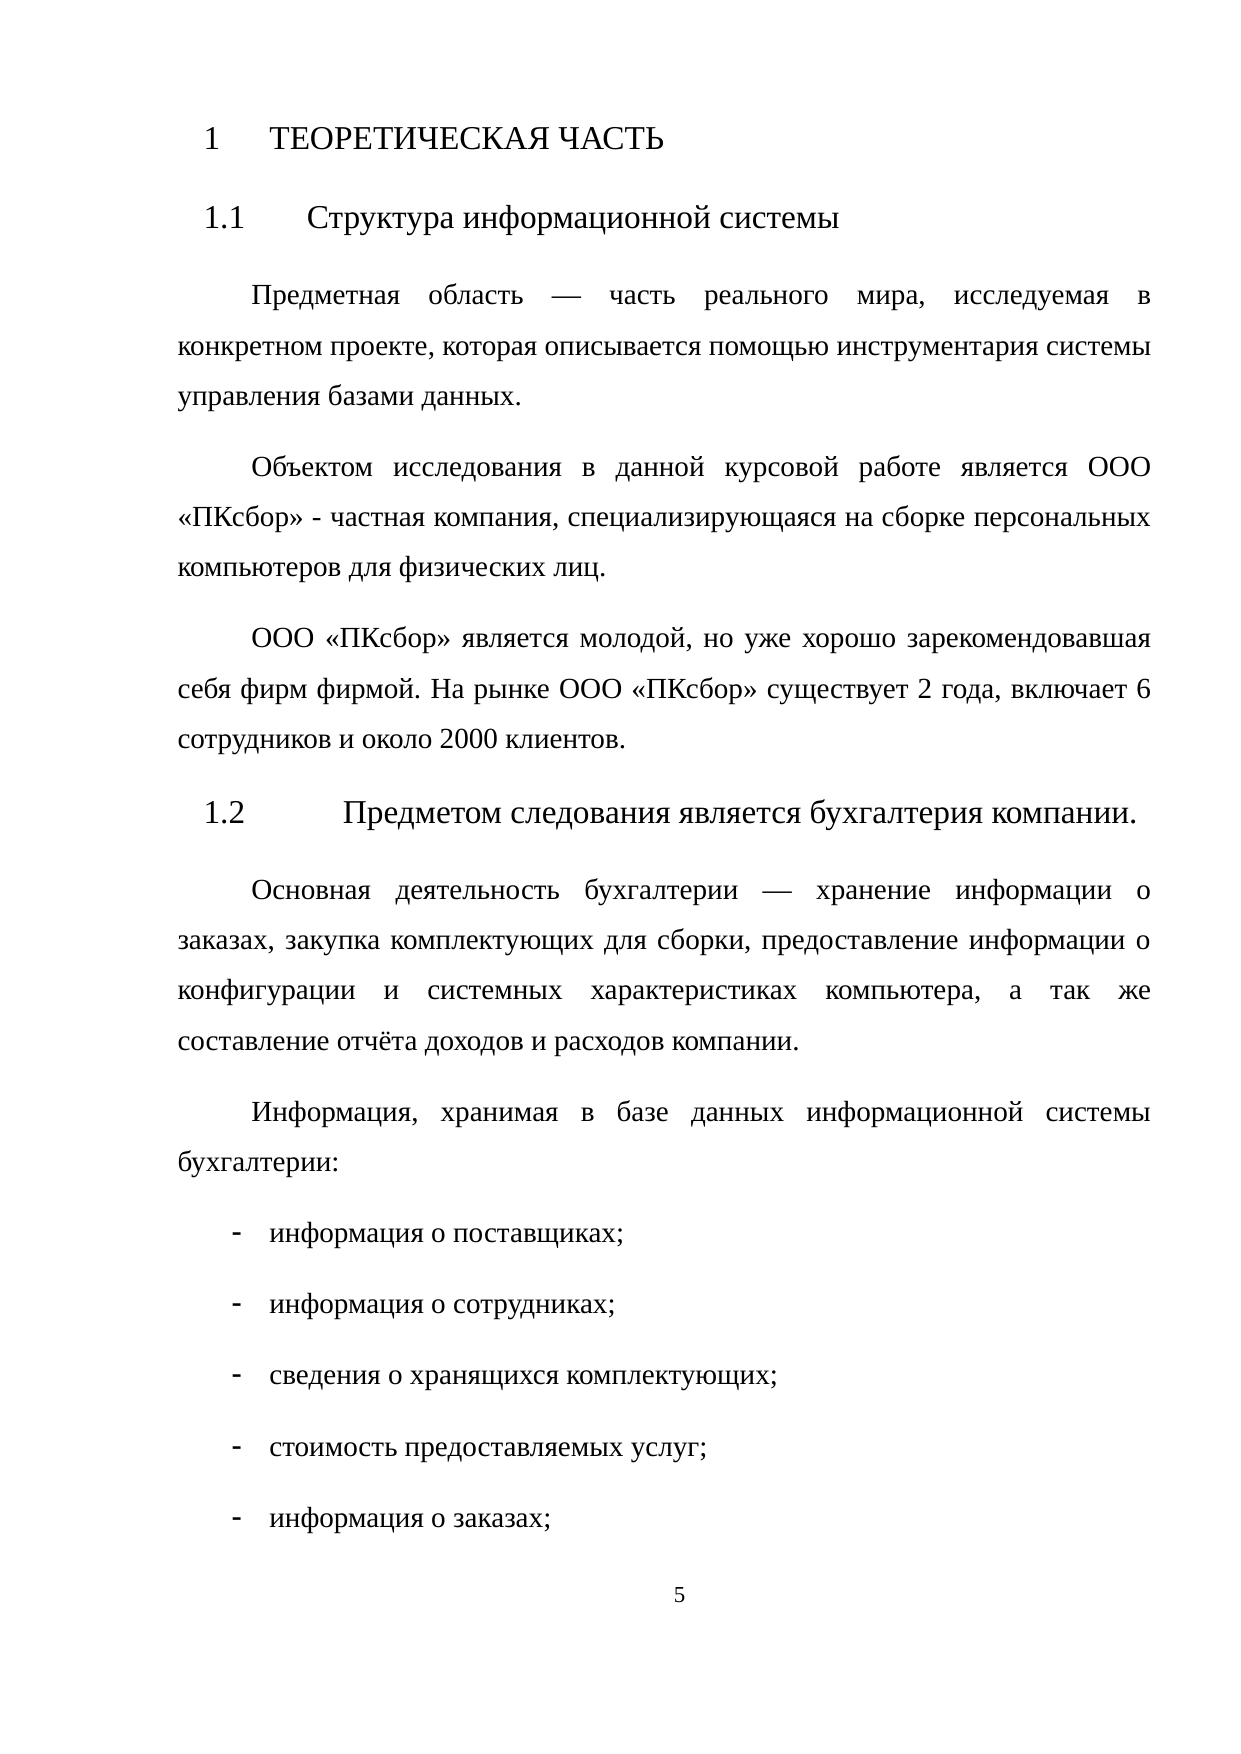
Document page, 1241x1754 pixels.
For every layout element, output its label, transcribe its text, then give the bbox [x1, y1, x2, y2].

list информация о заказах; [232, 1500, 1152, 1533]
list стоимость предоставляемых услуг; [232, 1429, 1152, 1462]
list сведения о хранящихся комплектующих; [232, 1357, 1152, 1391]
text Предметная область — часть реального мира, исследуемая в конкретном проекте, которая описывается помощью инструментария системы управления базами данных. [177, 277, 1152, 411]
text Информация, хранимая в базе данных информационной системы бухгалтерии: [177, 1094, 1152, 1178]
subtitle ТЕОРЕТИЧЕСКАЯ ЧАСТЬ [195, 118, 1152, 156]
subtitle Предметом следования является бухгалтерия компании. [195, 792, 1152, 831]
list информация о сотрудниках; [232, 1286, 1152, 1320]
text Объектом исследования в данной курсовой работе является ООО «ПКсбор» - частная компания, специализирующаяся на сборке персональных компьютеров для физических лиц. [177, 449, 1152, 583]
text ООО «ПКсбор» является молодой, но уже хорошо зарекомендовавшая себя фирм фирмой. На рынке ООО «ПКсбор» существует 2 года, включает 6 сотрудников и около 2000 клиентов. [177, 621, 1152, 755]
text Основная деятельность бухгалтерии — хранение информации о заказах, закупка комплектующих для сборки, предоставление информации о конфигурации и системных характеристиках компьютера, а так же составление отчёта доходов и расходов компании. [177, 872, 1152, 1056]
list информация о поставщиках; [232, 1215, 1152, 1249]
subtitle Структура информационной системы [195, 198, 1152, 236]
